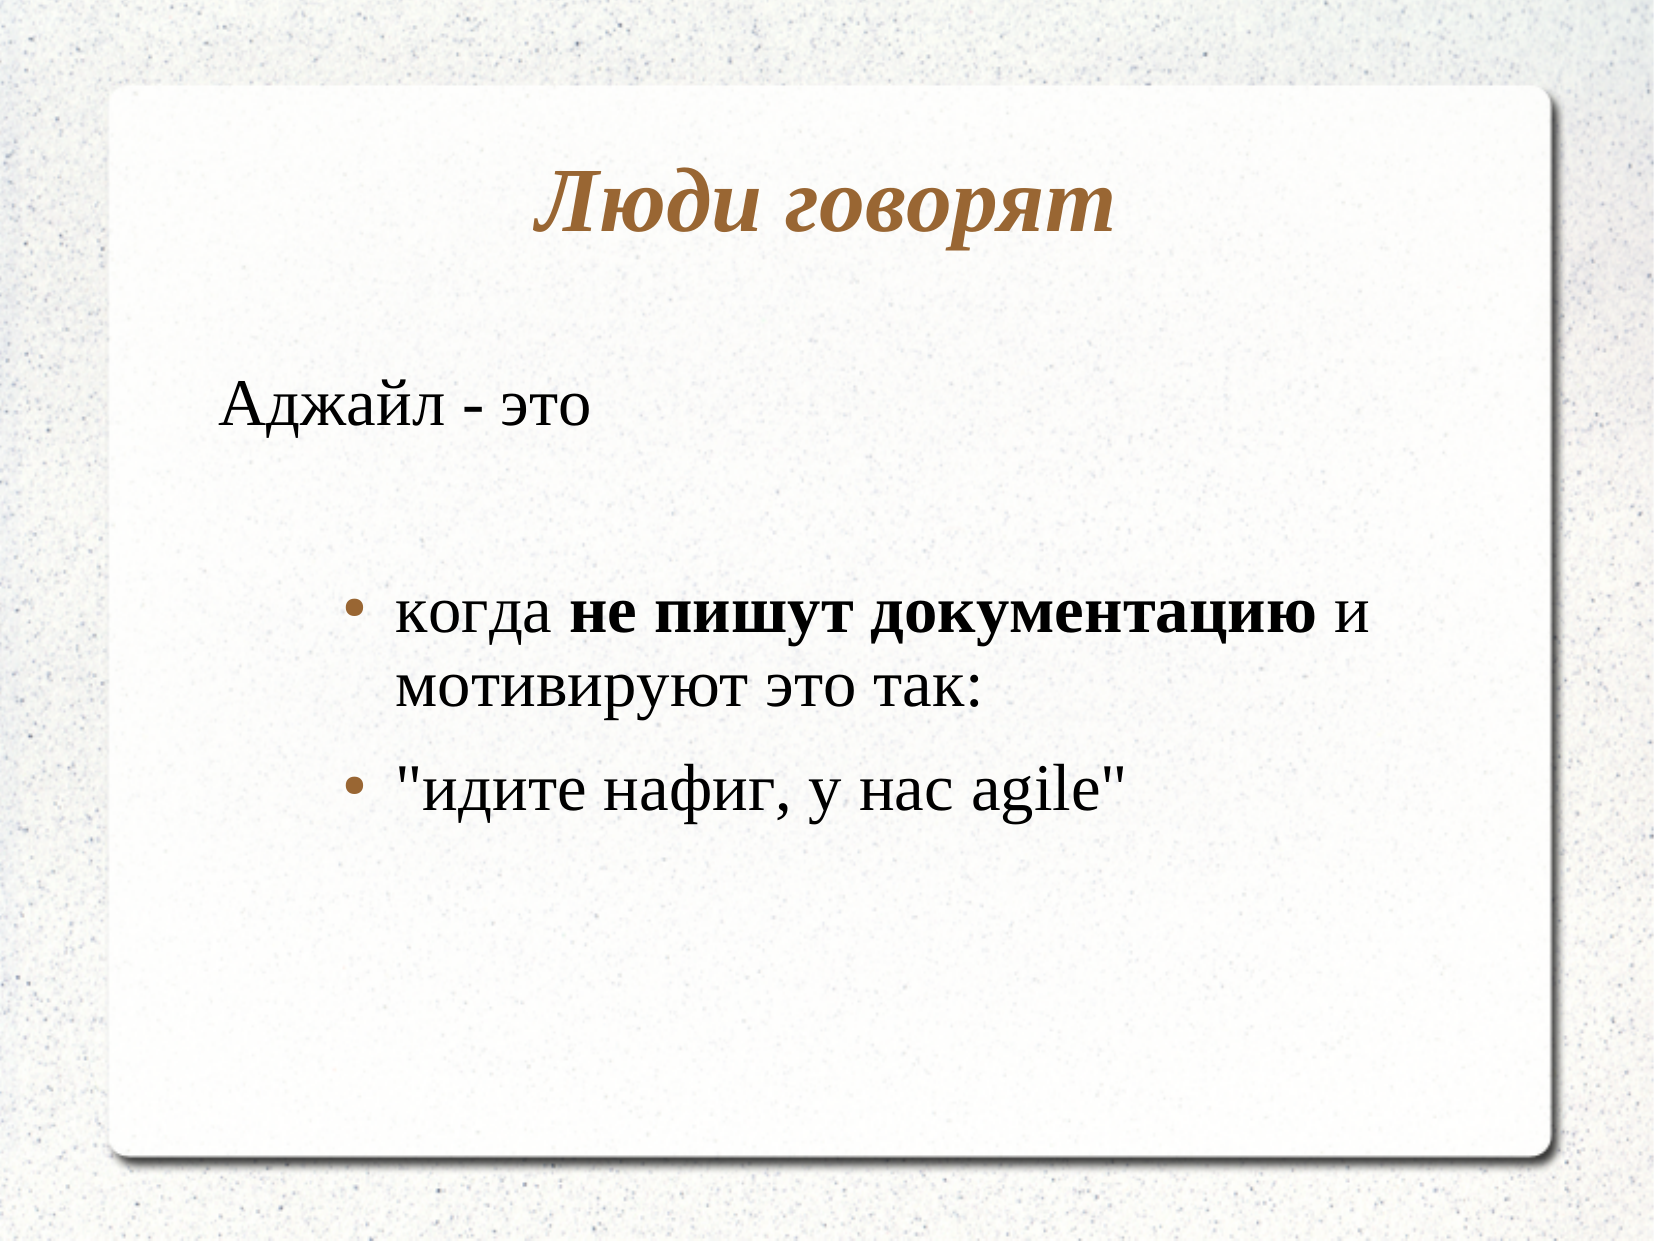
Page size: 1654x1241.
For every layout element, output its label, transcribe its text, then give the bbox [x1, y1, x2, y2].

list когда не пишут документацию и мотивируют это так: "идите нафиг, у нас agile" [324, 572, 1402, 916]
title Люди говорят [118, 96, 1536, 304]
picture [0, 0, 1654, 1241]
list Аджайл - это [147, 366, 1506, 481]
